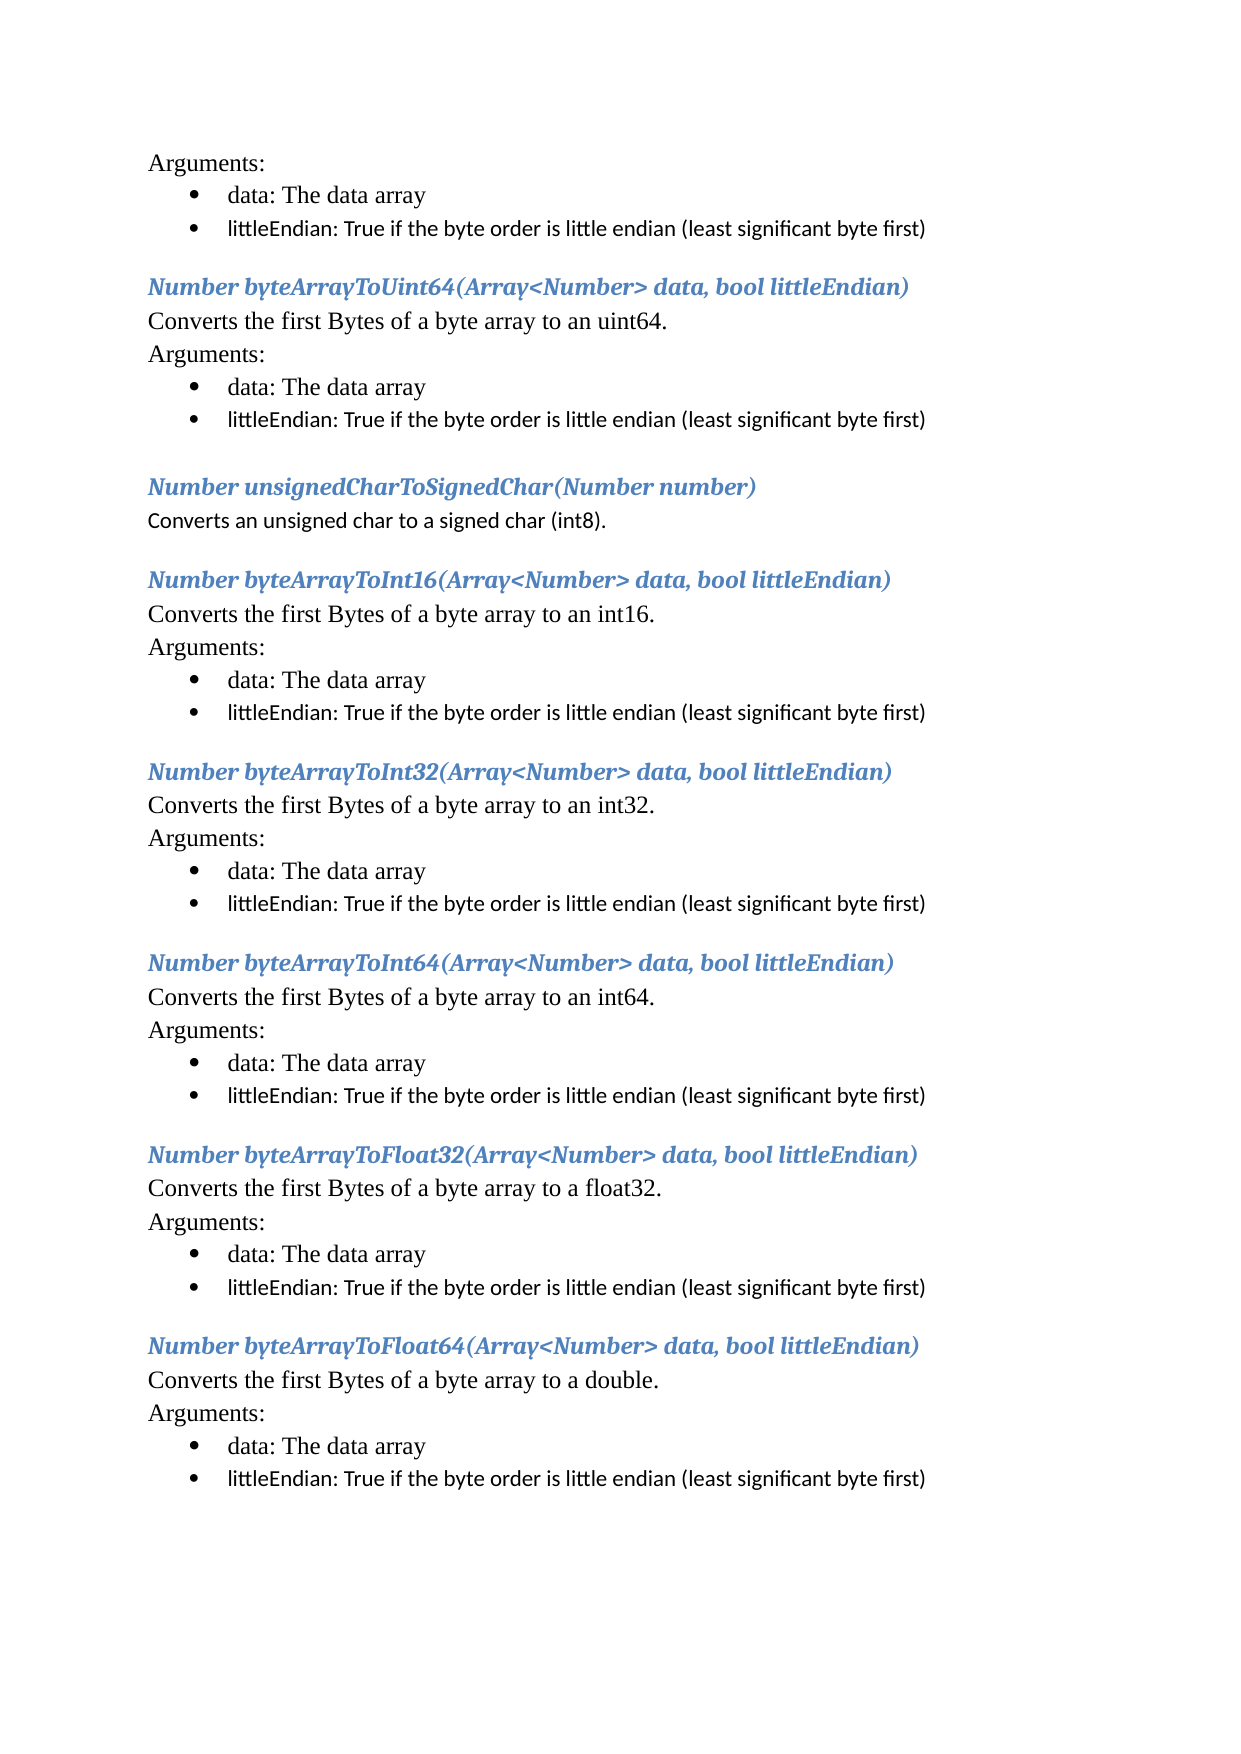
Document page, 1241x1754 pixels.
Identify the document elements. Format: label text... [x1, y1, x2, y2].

subtitle Number byteArrayToInt16(Array<Number> data, bool littleEndian) [148, 566, 1093, 594]
text Arguments: [148, 823, 1093, 852]
text Converts the first Bytes of a byte array to an uint64. [148, 306, 1093, 335]
list data: The data array [190, 372, 1093, 401]
text Arguments: [148, 1015, 1093, 1044]
list data: The data array [190, 1048, 1093, 1077]
subtitle Number byteArrayToFloat64(Array<Number> data, bool littleEndian) [148, 1332, 1093, 1361]
subtitle Number unsignedCharToSignedChar(Number number) [148, 473, 1093, 502]
text Arguments: [148, 1398, 1093, 1427]
list littleEndian: True if the byte order is little endian (least significant byte first) [190, 1273, 1093, 1301]
text Converts the first Bytes of a byte array to an int16. [148, 599, 1093, 628]
list data: The data array [190, 856, 1093, 885]
text Converts an unsigned char to a signed char (int8). [148, 506, 1093, 534]
list littleEndian: True if the byte order is little endian (least significant byte first) [190, 698, 1093, 726]
list data: The data array [190, 1239, 1093, 1268]
list littleEndian: True if the byte order is little endian (least significant byte first) [190, 1081, 1093, 1109]
list littleEndian: True if the byte order is little endian (least significant byte first) [190, 214, 1093, 242]
list littleEndian: True if the byte order is little endian (least significant byte first) [190, 889, 1093, 917]
subtitle Number byteArrayToInt32(Array<Number> data, bool littleEndian) [148, 757, 1093, 786]
subtitle Number byteArrayToInt64(Array<Number> data, bool littleEndian) [148, 949, 1093, 978]
subtitle Number byteArrayToUint64(Array<Number> data, bool littleEndian) [148, 273, 1093, 302]
list data: The data array [190, 181, 1093, 209]
text Arguments: [148, 632, 1093, 661]
text Converts the first Bytes of a byte array to a double. [148, 1365, 1093, 1394]
subtitle Number byteArrayToFloat32(Array<Number> data, bool littleEndian) [148, 1141, 1093, 1169]
text Arguments: [148, 339, 1093, 368]
list littleEndian: True if the byte order is little endian (least significant byte first) [190, 405, 1093, 433]
text Converts the first Bytes of a byte array to an int64. [148, 982, 1093, 1011]
list data: The data array [190, 1431, 1093, 1460]
list littleEndian: True if the byte order is little endian (least significant byte first) [190, 1464, 1093, 1492]
text Converts the first Bytes of a byte array to an int32. [148, 790, 1093, 819]
text Arguments: [148, 1207, 1093, 1235]
list data: The data array [190, 665, 1093, 694]
text Arguments: [148, 148, 1093, 176]
text Converts the first Bytes of a byte array to a float32. [148, 1173, 1093, 1202]
